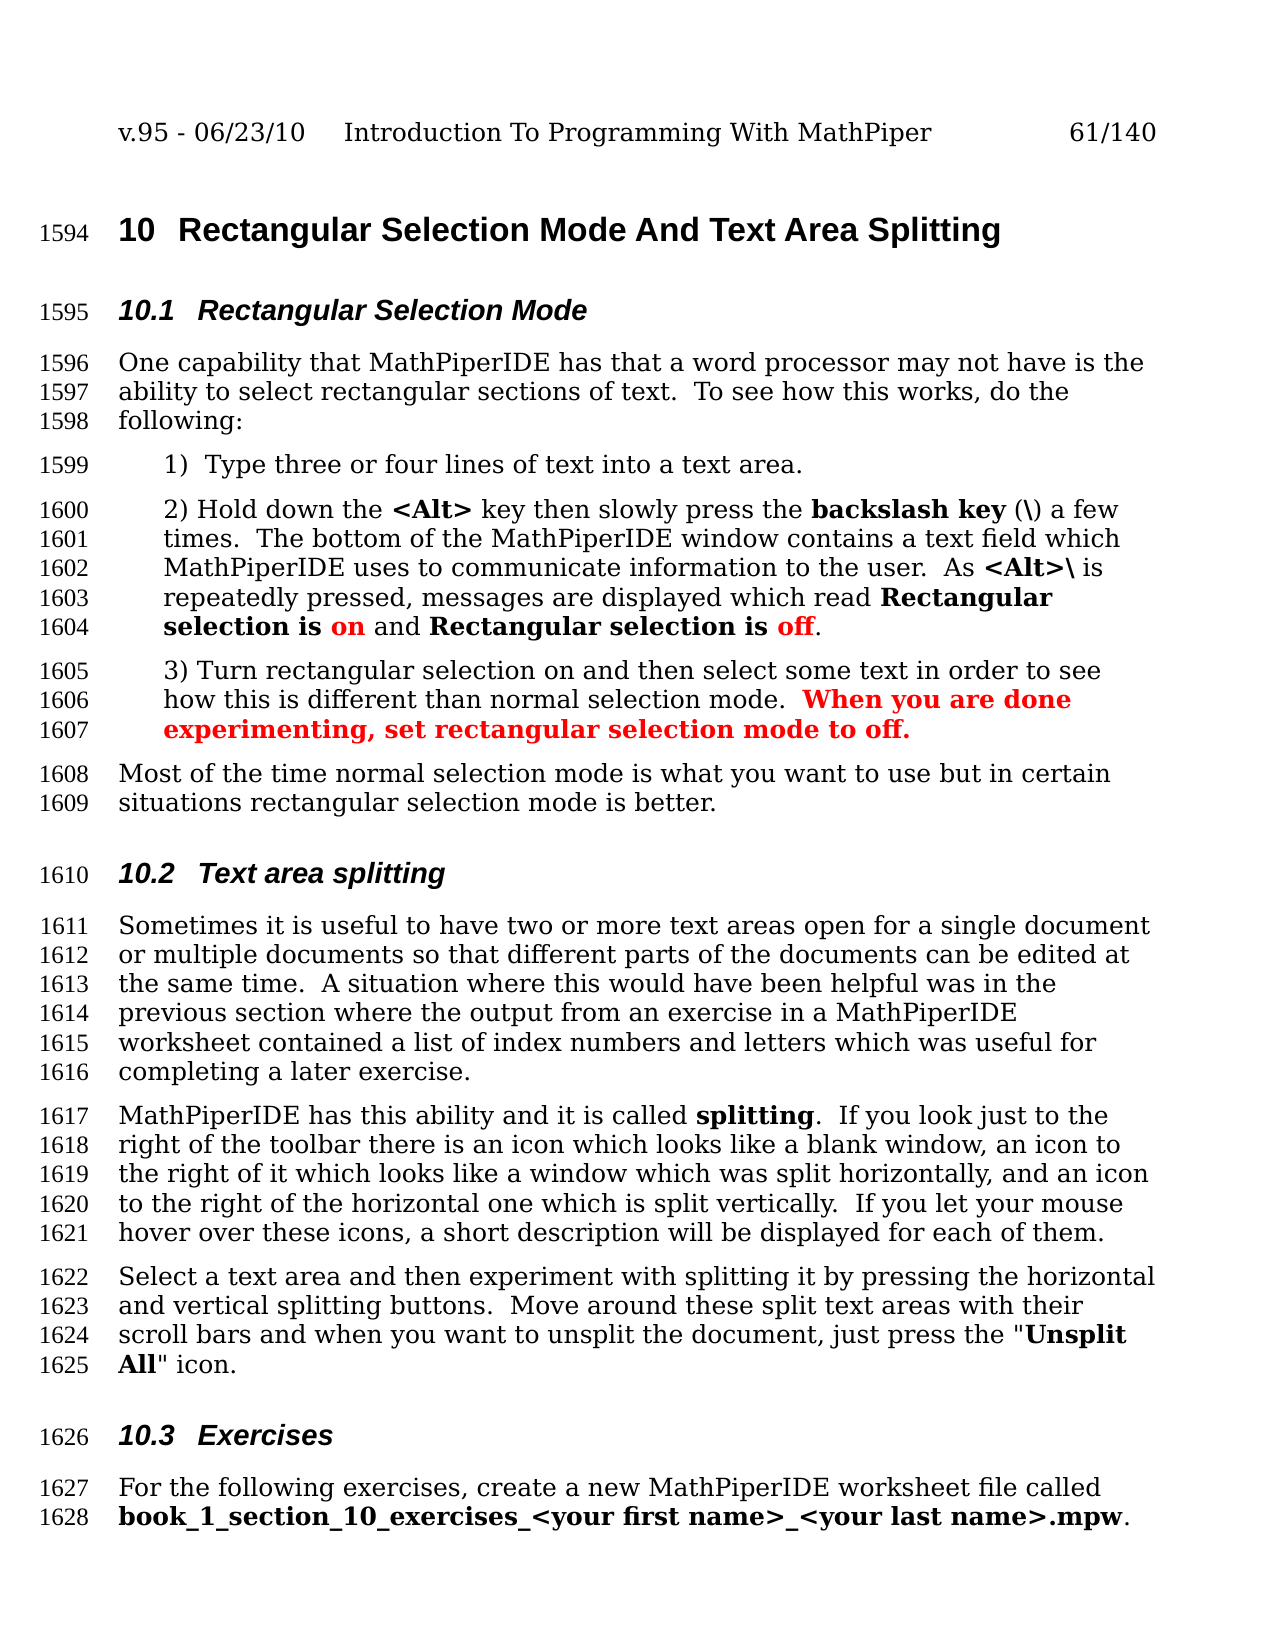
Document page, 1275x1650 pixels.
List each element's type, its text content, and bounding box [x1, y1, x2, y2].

text Most of the time normal selection mode is what you want to use but in certain situations rectangular selection mode is better. [118, 759, 1157, 817]
subtitle Rectangular Selection Mode [118, 293, 1157, 327]
text MathPiperIDE has this ability and it is called splitting. If you look just to the right of the toolbar there is an icon which looks like a blank window, an icon to the right of it which looks like a window which was split horizontally, and an icon to the right of the horizontal one which is split vertically. If you let your mouse hover over these icons, a short description will be displayed for each of them. [118, 1101, 1157, 1247]
subtitle Text area splitting [118, 857, 1157, 890]
text One capability that MathPiperIDE has that a word processor may not have is the ability to select rectangular sections of text. To see how this works, do the following: [118, 348, 1157, 435]
subtitle Rectangular Selection Mode And Text Area Splitting [118, 210, 1157, 248]
text Sometimes it is useful to have two or more text areas open for a single document or multiple documents so that different parts of the documents can be edited at the same time. A situation where this would have been helpful was in the previous section where the output from an exercise in a MathPiperIDE worksheet contained a list of index numbers and letters which was useful for completing a later exercise. [118, 911, 1157, 1086]
text 1) Type three or four lines of text into a text area. [163, 450, 1157, 479]
subtitle Exercises [118, 1418, 1157, 1452]
text 2) Hold down the <Alt> key then slowly press the backslash key (\) a few times. The bottom of the MathPiperIDE window contains a text field which MathPiperIDE uses to communicate information to the user. As <Alt>\ is repeatedly pressed, messages are displayed which read Rectangular selection is on and Rectangular selection is off. [163, 494, 1157, 641]
text Select a text area and then experiment with splitting it by pressing the horizontal and vertical splitting buttons. Move around these split text areas with their scroll bars and when you want to unsplit the document, just press the "Unsplit All" icon. [118, 1262, 1157, 1379]
text 3) Turn rectangular selection on and then select some text in order to see how this is different than normal selection mode. When you are done experimenting, set rectangular selection mode to off. [163, 656, 1157, 744]
text For the following exercises, create a new MathPiperIDE worksheet file called book_1_section_10_exercises_<your first name>_<your last name>.mpw. [118, 1473, 1157, 1531]
